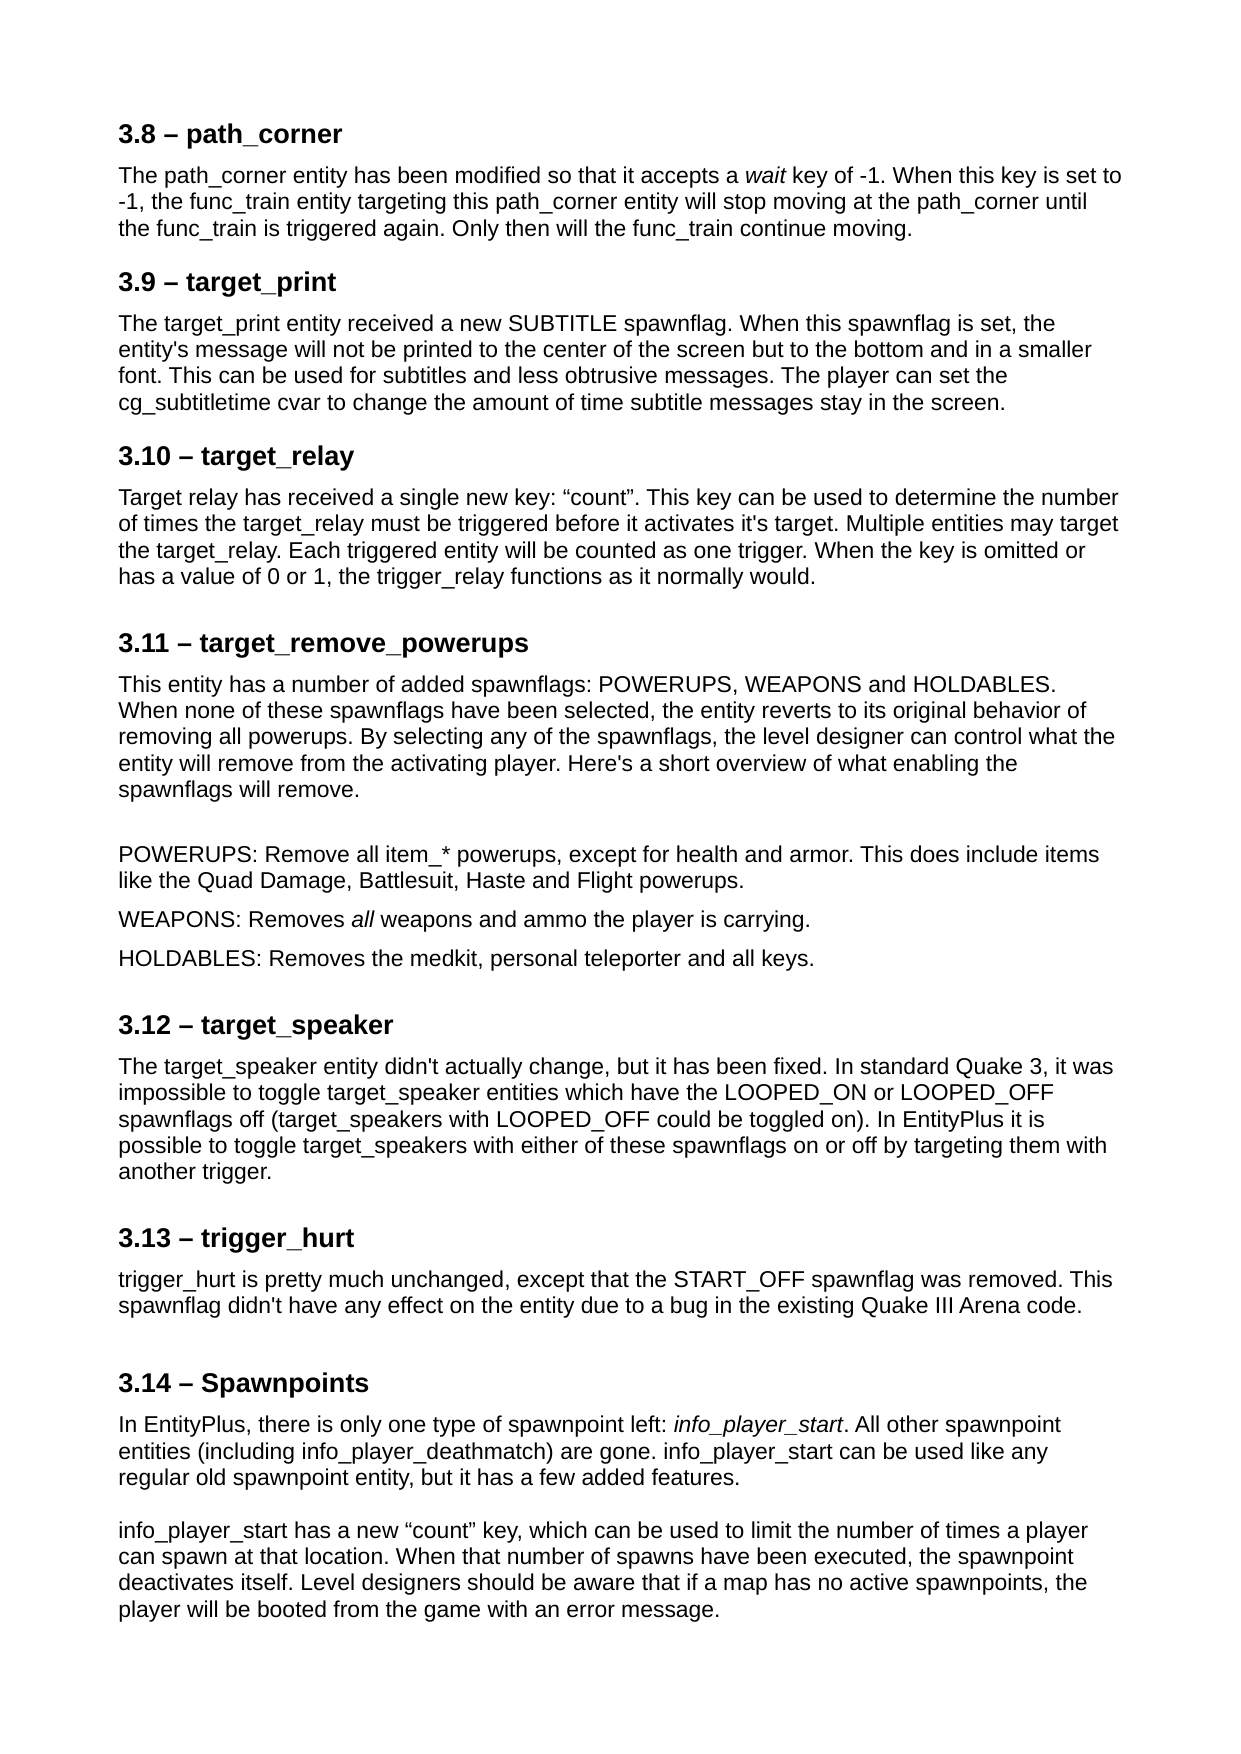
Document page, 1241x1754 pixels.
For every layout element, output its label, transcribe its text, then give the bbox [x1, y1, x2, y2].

text The target_speaker entity didn't actually change, but it has been fixed. In standard Quake 3, it was impossible to toggle target_speaker entities which have the LOOPED_ON or LOOPED_OFF spawnflags off (target_speakers with LOOPED_OFF could be toggled on). In EntityPlus it is possible to toggle target_speakers with either of these spawnflags on or off by targeting them with another trigger. [118, 1053, 1122, 1184]
text The target_print entity received a new SUBTITLE spawnflag. When this spawnflag is set, the entity's message will not be printed to the center of the screen but to the bottom and in a smaller font. This can be used for subtitles and less obtrusive messages. The player can set the cg_subtitletime cvar to change the amount of time subtitle messages stay in the screen. [118, 310, 1122, 415]
text In EntityPlus, there is only one type of spawnpoint left: info_player_start. All other spawnpoint entities (including info_player_deathmatch) are gone. info_player_start can be used like any regular old spawnpoint entity, but it has a few added features. [118, 1411, 1122, 1490]
subtitle 3.11 – target_remove_powerups [118, 627, 1122, 658]
text trigger_hurt is pretty much unchanged, except that the START_OFF spawnflag was removed. This spawnflag didn't have any effect on the entity due to a bug in the existing Quake III Arena code. [118, 1266, 1122, 1318]
text The path_corner entity has been modified so that it accepts a wait key of -1. When this key is set to -1, the func_train entity targeting this path_corner entity will stop moving at the path_corner until the func_train is triggered again. Only then will the func_train continue moving. [118, 162, 1122, 241]
subtitle 3.12 – target_speaker [118, 1009, 1122, 1040]
text POWERUPS: Remove all item_* powerups, except for health and armor. This does include items like the Quad Damage, Battlesuit, Haste and Flight powerups. [118, 815, 1122, 894]
subtitle 3.14 – Spawnpoints [118, 1367, 1122, 1399]
text This entity has a number of added spawnflags: POWERUPS, WEAPONS and HOLDABLES. When none of these spawnflags have been selected, the entity reverts to its original behavior of removing all powerups. By selecting any of the spawnflags, the level designer can control what the entity will remove from the activating player. Here's a short overview of what enabling the spawnflags will remove. [118, 671, 1122, 802]
text WEAPONS: Removes all weapons and ammo the player is carrying. [118, 906, 1122, 933]
subtitle 3.10 – target_relay [118, 440, 1122, 471]
subtitle 3.8 – path_corner [118, 118, 1122, 149]
text info_player_start has a new “count” key, which can be used to limit the number of times a player can spawn at that location. When that number of spawns have been executed, the spawnpoint deactivates itself. Level designers should be aware that if a map has no active spawnpoints, the player will be booted from the game with an error message. [118, 1517, 1122, 1622]
text Target relay has received a single new key: “count”. This key can be used to determine the number of times the target_relay must be triggered before it activates it's target. Multiple entities may target the target_relay. Each triggered entity will be counted as one trigger. When the key is omitted or has a value of 0 or 1, the trigger_relay functions as it normally would. [118, 484, 1122, 589]
subtitle 3.9 – target_print [118, 266, 1122, 297]
text HOLDABLES: Removes the medkit, personal teleporter and all keys. [118, 945, 1122, 972]
subtitle 3.13 – trigger_hurt [118, 1222, 1122, 1253]
